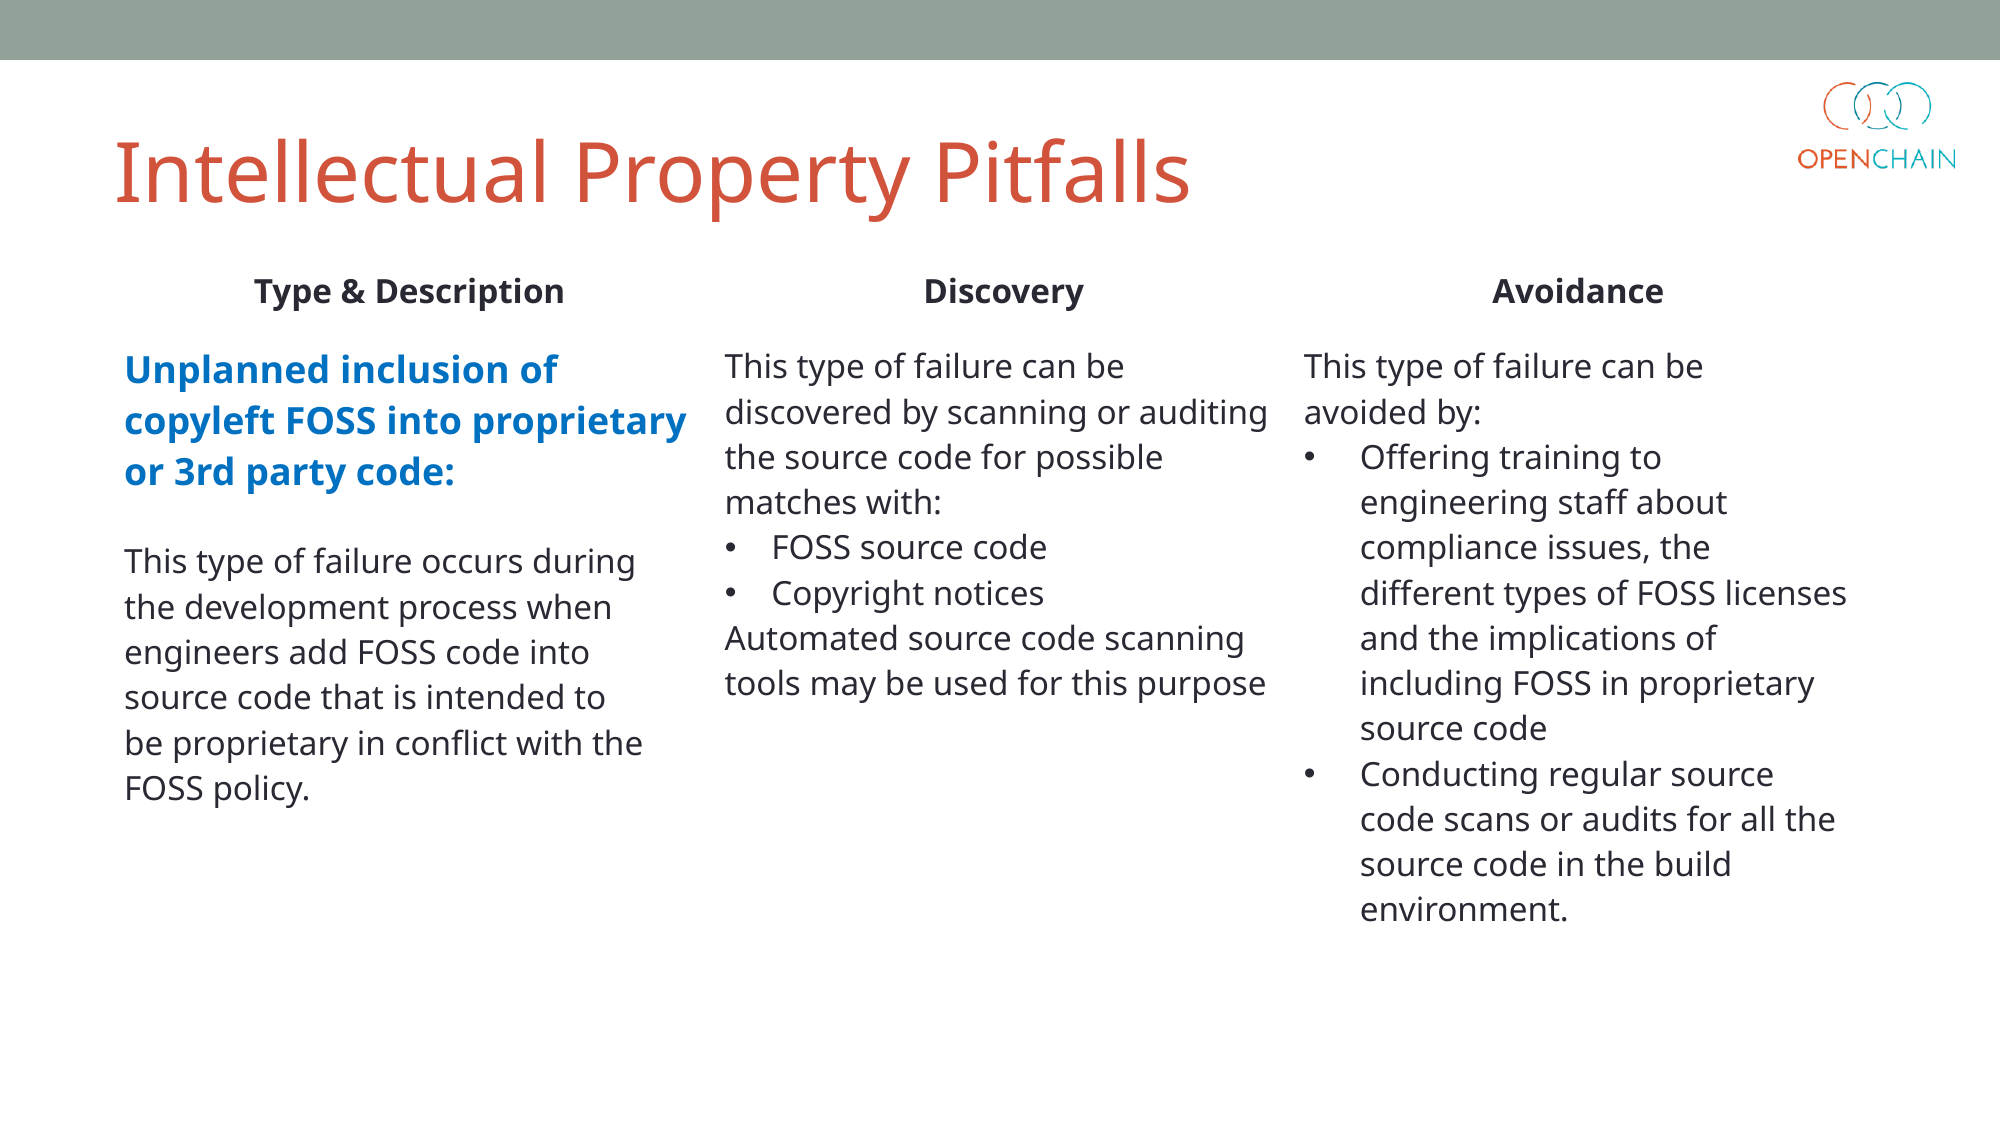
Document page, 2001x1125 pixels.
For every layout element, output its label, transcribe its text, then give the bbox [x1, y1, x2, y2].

picture [1798, 82, 1955, 169]
table_header Type & Description [110, 262, 710, 336]
table_header Avoidance [1290, 262, 1868, 336]
table_cell This type of failure can be discovered by scanning or auditing the source code for possible matches with: FOSS source code Copyright notices Automated source code scanning tools may be used for this purpose [711, 337, 1289, 1024]
text_box Intellectual Property Pitfalls [99, 87, 1900, 250]
table_cell This type of failure can be avoided by: Offering training to engineering staff about compliance issues, the different types of FOSS licenses and the implications of including FOSS in proprietary source code Conducting regular source code scans or audits for all the source code in the build environment. [1290, 337, 1868, 1024]
table_header Discovery [711, 262, 1289, 336]
table_cell Unplanned inclusion of copyleft FOSS into proprietary or 3rd party code: This type of failure occurs during the development process when engineers add FOSS code into source code that is intended to be proprietary in conflict with the FOSS policy. [110, 337, 710, 1024]
